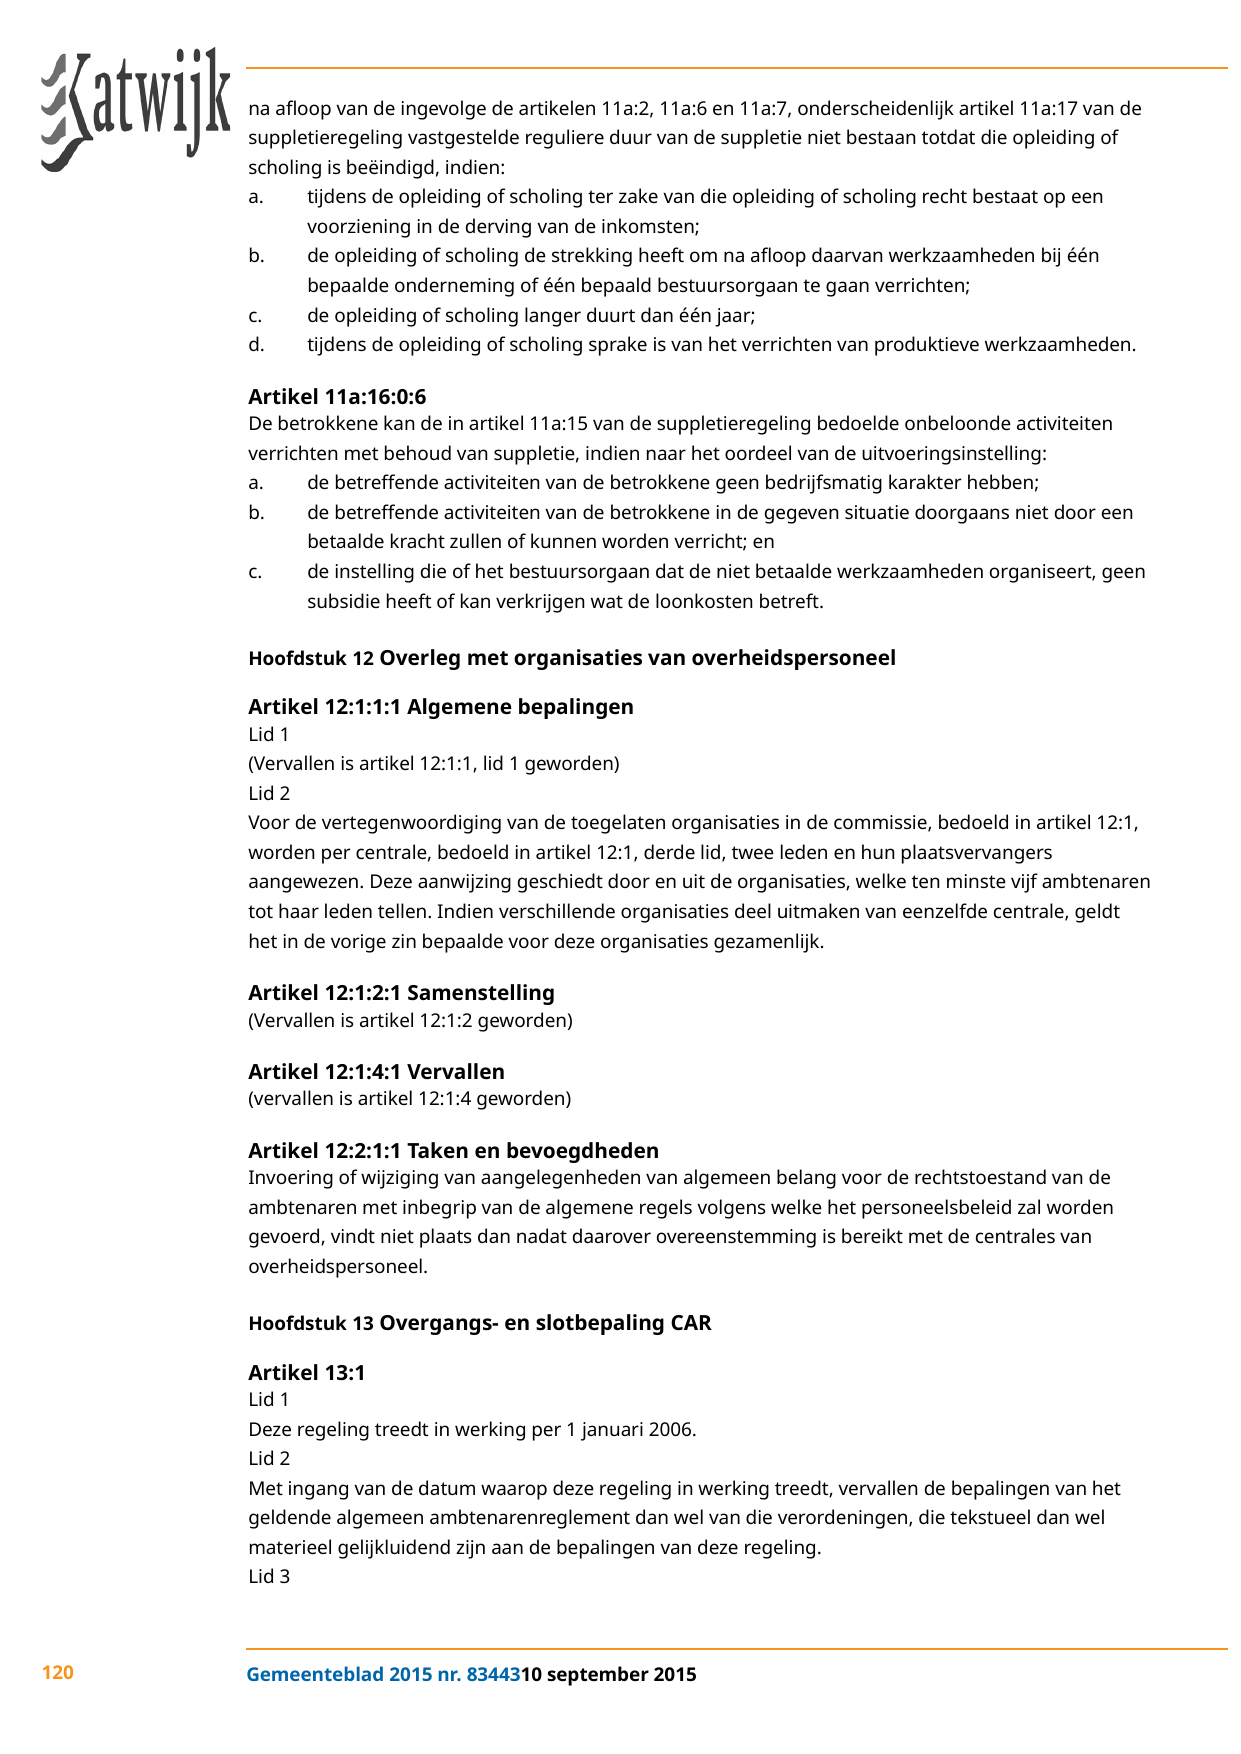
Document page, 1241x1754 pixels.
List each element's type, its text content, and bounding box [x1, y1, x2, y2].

text Artikel 12:1:4:1 Vervallen [248, 1057, 1152, 1086]
list de opleiding of scholing de strekking heeft om na afloop daarvan werkzaamheden bij één bepaalde onderneming of één bepaald bestuursorgaan te gaan verrichten; [248, 243, 1152, 298]
list de instelling die of het bestuursorgaan dat de niet betaalde werkzaamheden organiseert, geen subsidie heeft of kan verkrijgen wat de loonkosten betreft. [248, 558, 1152, 613]
list de betreffende activiteiten van de betrokkene geen bedrijfsmatig karakter hebben; [248, 469, 1152, 495]
text Lid 1 [248, 1386, 1152, 1412]
text Deze regeling treedt in werking per 1 januari 2006. [248, 1416, 1152, 1442]
text Hoofdstuk 13 Overgangs- en slotbepaling CAR [248, 1308, 1152, 1337]
text De betrokkene kan de in artikel 11a:15 van de suppletieregeling bedoelde onbeloonde activiteiten verrichten met behoud van suppletie, indien naar het oordeel van de uitvoeringsinstelling: [248, 410, 1152, 466]
list tijdens de opleiding of scholing sprake is van het verrichten van produktieve werkzaamheden. [248, 331, 1152, 357]
text Artikel 13:1 [248, 1358, 1152, 1386]
text (vervallen is artikel 12:1:4 geworden) [248, 1086, 1152, 1111]
text Hoofdstuk 12 Overleg met organisaties van overheidspersoneel [248, 643, 1152, 672]
text Artikel 12:1:2:1 Samenstelling [248, 978, 1152, 1007]
text Lid 3 [248, 1564, 1152, 1589]
text na afloop van de ingevolge de artikelen 11a:2, 11a:6 en 11a:7, onderscheidenlijk artikel 11a:17 van de suppletieregeling vastgestelde reguliere duur van de suppletie niet bestaan totdat die opleiding of scholing is beëindigd, indien: [248, 95, 1152, 180]
text Artikel 12:2:1:1 Taken en bevoegdheden [248, 1136, 1152, 1164]
list de opleiding of scholing langer duurt dan één jaar; [248, 302, 1152, 328]
text Met ingang van de datum waarop deze regeling in werking treedt, vervallen de bepalingen van het geldende algemeen ambtenarenreglement dan wel van die verordeningen, die tekstueel dan wel materieel gelijkluidend zijn aan de bepalingen van deze regeling. [248, 1475, 1152, 1560]
text Lid 1 [248, 721, 1152, 747]
text Artikel 11a:16:0:6 [248, 382, 1152, 410]
text (Vervallen is artikel 12:1:1, lid 1 geworden) [248, 750, 1152, 776]
text Lid 2 [248, 1445, 1152, 1471]
text (Vervallen is artikel 12:1:2 geworden) [248, 1007, 1152, 1032]
list de betreffende activiteiten van de betrokkene in de gegeven situatie doorgaans niet door een betaalde kracht zullen of kunnen worden verricht; en [248, 499, 1152, 554]
picture [41, 47, 231, 172]
text Artikel 12:1:1:1 Algemene bepalingen [248, 692, 1152, 721]
text Voor de vertegenwoordiging van de toegelaten organisaties in de commissie, bedoeld in artikel 12:1, worden per centrale, bedoeld in artikel 12:1, derde lid, twee leden en hun plaatsvervangers aangewezen. Deze aanwijzing geschiedt door en uit de organisaties, welke ten minste vijf ambtenaren tot haar leden tellen. Indien verschillende organisaties deel uitmaken van eenzelfde centrale, geldt het in de vorige zin bepaalde voor deze organisaties gezamenlijk. [248, 809, 1152, 954]
list tijdens de opleiding of scholing ter zake van die opleiding of scholing recht bestaat op een voorziening in de derving van de inkomsten; [248, 183, 1152, 239]
text Invoering of wijziging van aangelegenheden van algemeen belang voor de rechtstoestand van de ambtenaren met inbegrip van de algemene regels volgens welke het personeelsbeleid zal worden gevoerd, vindt niet plaats dan nadat daarover overeenstemming is bereikt met de centrales van overheidspersoneel. [248, 1164, 1152, 1279]
text Lid 2 [248, 780, 1152, 806]
